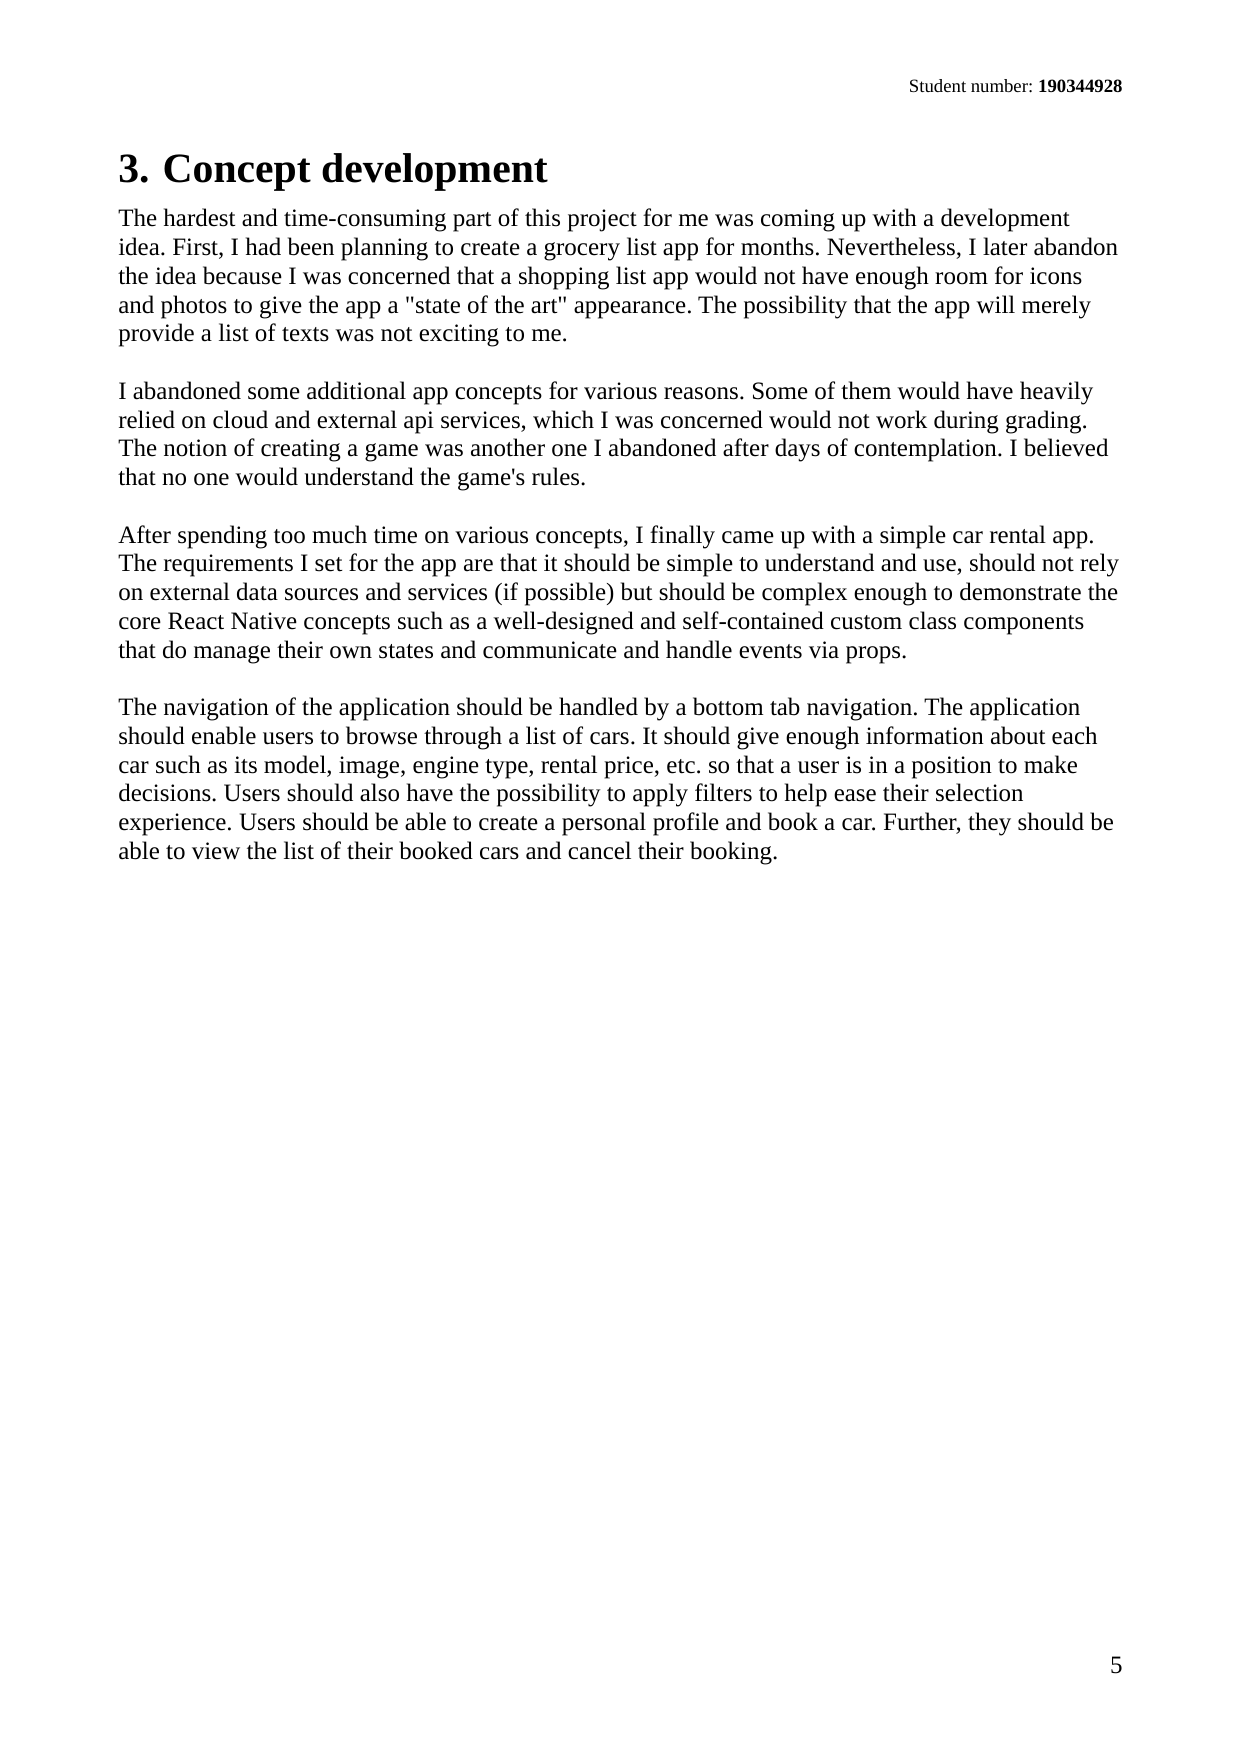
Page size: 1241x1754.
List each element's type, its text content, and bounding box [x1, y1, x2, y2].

text I abandoned some additional app concepts for various reasons. Some of them would have heavily relied on cloud and external api services, which I was concerned would not work during grading. The notion of creating a game was another one I abandoned after days of contemplation. I believed that no one would understand the game's rules. [118, 376, 1122, 491]
text The hardest and time-consuming part of this project for me was coming up with a development idea. First, I had been planning to create a grocery list app for months. Nevertheless, I later abandon the idea because I was concerned that a shopping list app would not have enough room for icons and photos to give the app a "state of the art" appearance. The possibility that the app will merely provide a list of texts was not exciting to me. [118, 203, 1122, 347]
text After spending too much time on various concepts, I finally came up with a simple car rental app. The requirements I set for the app are that it should be simple to understand and use, should not rely on external data sources and services (if possible) but should be complex enough to demonstrate the core React Native concepts such as a well-designed and self-contained custom class components that do manage their own states and communicate and handle events via props. [118, 520, 1122, 663]
subtitle Concept development [118, 143, 1122, 191]
text The navigation of the application should be handled by a bottom tab navigation. The application should enable users to browse through a list of cars. It should give enough information about each car such as its model, image, engine type, rental price, etc. so that a user is in a position to make decisions. Users should also have the possibility to apply filters to help ease their selection experience. Users should be able to create a personal profile and book a car. Further, they should be able to view the list of their booked cars and cancel their booking. [118, 692, 1122, 865]
